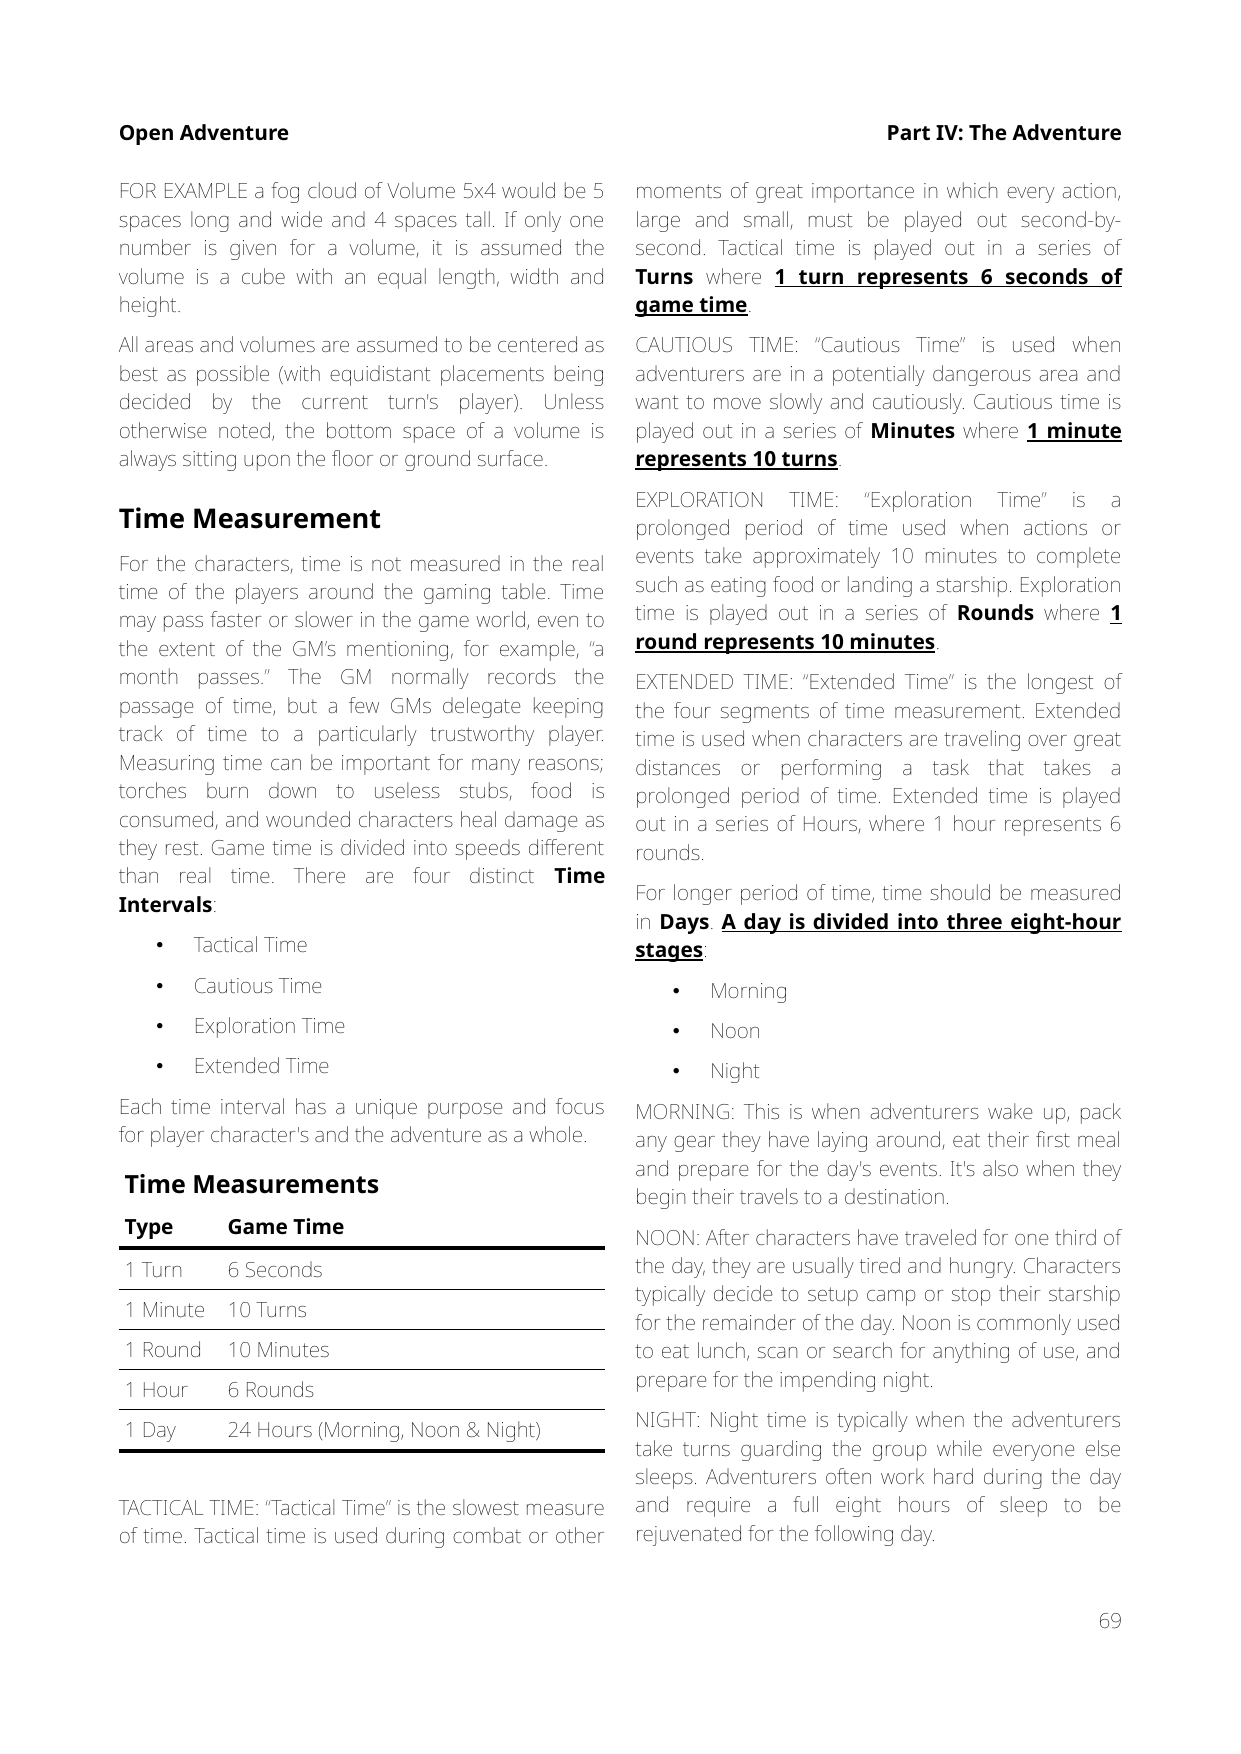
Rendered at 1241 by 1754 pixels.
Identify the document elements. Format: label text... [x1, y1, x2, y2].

table_cell 6 Rounds [222, 1370, 605, 1409]
text All areas and volumes are assumed to be centered as best as possible (with equidistant placements being decided by the current turn's player). Unless otherwise noted, the bottom space of a volume is always sitting upon the floor or ground surface. [118, 331, 605, 473]
table_cell 24 Hours (Morning, Noon & Night) [222, 1410, 605, 1449]
text For longer period of time, time should be measured in Days. A day is divided into three eight-hour stages: [635, 878, 1122, 964]
text EXTENDED TIME: “Extended Time” is the longest of the four segments of time measurement. Extended time is used when characters are traveling over great distances or performing a task that takes a prolonged period of time. Extended time is played out in a series of Hours, where 1 hour represents 6 rounds. [635, 667, 1122, 866]
text EXPLORATION TIME: “Exploration Time” is a prolonged period of time used when actions or events take approximately 10 minutes to complete such as eating food or landing a starship. Exploration time is played out in a series of Rounds where 1 round represents 10 minutes. [635, 485, 1122, 655]
text Each time interval has a unique purpose and focus for player character's and the adventure as a whole. [118, 1092, 605, 1149]
list Exploration Time [156, 1011, 605, 1040]
text CAUTIOUS TIME: “Cautious Time” is used when adventurers are in a potentially dangerous area and want to move slowly and cautiously. Cautious time is played out in a series of Minutes where 1 minute represents 10 turns. [635, 331, 1122, 473]
table_cell 1 Day [119, 1410, 222, 1449]
text MORNING: This is when adventurers wake up, pack any gear they have laying around, eat their first meal and prepare for the day's events. It's also when they begin their travels to a destination. [635, 1097, 1122, 1211]
text TACTICAL TIME: “Tactical Time” is the slowest measure of time. Tactical time is used during combat or other [118, 1493, 605, 1550]
table_cell 1 Turn [119, 1250, 222, 1289]
table_cell 10 Minutes [222, 1330, 605, 1369]
table_cell 1 Minute [119, 1290, 222, 1329]
table_cell 6 Seconds [222, 1250, 605, 1289]
table_cell 1 Hour [119, 1370, 222, 1409]
table_cell 1 Round [119, 1330, 222, 1369]
table_cell 10 Turns [222, 1290, 605, 1329]
list Cautious Time [156, 971, 605, 999]
text FOR EXAMPLE a fog cloud of Volume 5x4 would be 5 spaces long and wide and 4 spaces tall. If only one number is given for a volume, it is assumed the volume is a cube with an equal length, width and height. [118, 176, 605, 319]
list Night [673, 1057, 1122, 1085]
list Morning [673, 976, 1122, 1004]
text For the characters, time is not measured in the real time of the players around the gaming table. Time may pass faster or slower in the game world, even to the extent of the GM’s mentioning, for example, “a month passes.” The GM normally records the passage of time, but a few GMs delegate keeping track of time to a particularly trustworthy player. Measuring time can be important for many reasons; torches burn down to useless stubs, food is consumed, and wounded characters heal damage as they rest. Game time is divided into speeds different than real time. There are four distinct Time Intervals: [118, 549, 605, 918]
text NOON: After characters have traveled for one third of the day, they are usually tired and hungry. Characters typically decide to setup camp or stop their starship for the remainder of the day. Noon is commonly used to eat lunch, scan or search for anything of use, and prepare for the impending night. [635, 1223, 1122, 1393]
table_cell Game Time [222, 1206, 605, 1246]
table_cell Type [119, 1206, 222, 1246]
list Noon [673, 1016, 1122, 1044]
text moments of great importance in which every action, large and small, must be played out second-by-second. Tactical time is played out in a series of Turns where 1 turn represents 6 seconds of game time. [635, 176, 1122, 319]
subtitle Time Measurement [118, 499, 605, 536]
list Extended Time [156, 1052, 605, 1080]
text NIGHT: Night time is typically when the adventurers take turns guarding the group while everyone else sleeps. Adventurers often work hard during the day and require a full eight hours of sleep to be rejuvenated for the following day. [635, 1405, 1122, 1547]
table_header Time Measurements [119, 1161, 605, 1206]
list Tactical Time [156, 930, 605, 959]
